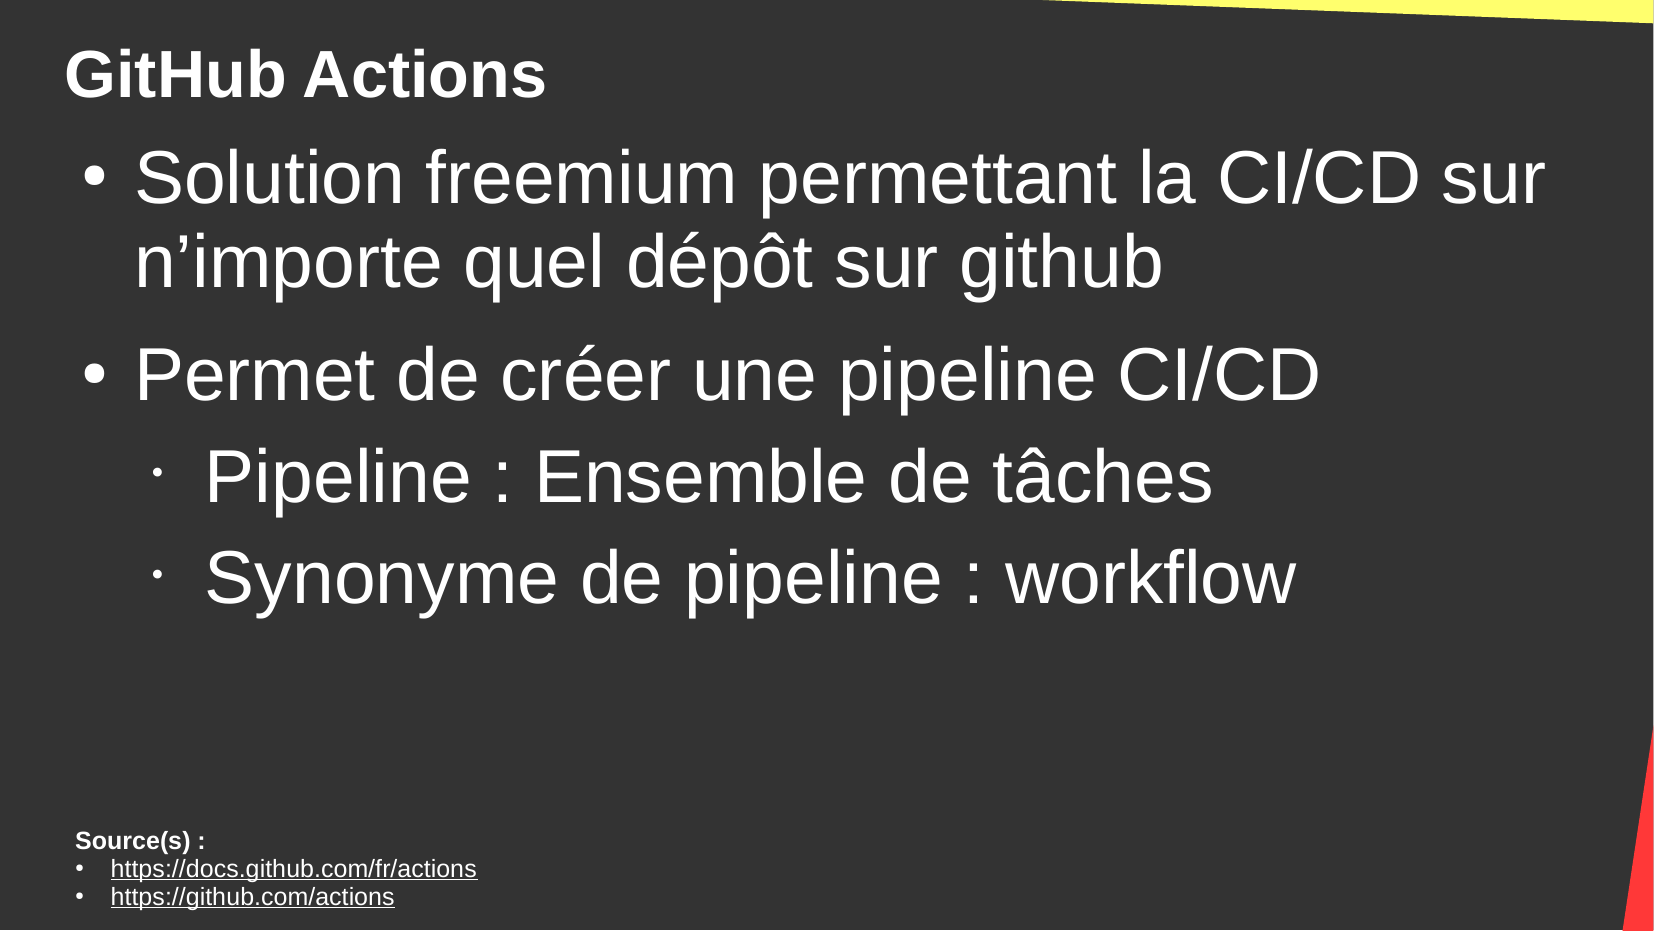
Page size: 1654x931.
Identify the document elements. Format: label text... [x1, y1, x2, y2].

list Solution freemium permettant la CI/CD sur n’importe quel dépôt sur github Permet de créer une pipeline CI/CD Pipeline : Ensemble de tâches Synonyme de pipeline : workflow [63, 135, 1619, 792]
text_box Source(s) : https://docs.github.com/fr/actions https://github.com/actions [60, 809, 1546, 919]
title GitHub Actions [64, 37, 1105, 119]
text_box [1042, 0, 1654, 24]
text_box [1622, 721, 1654, 931]
